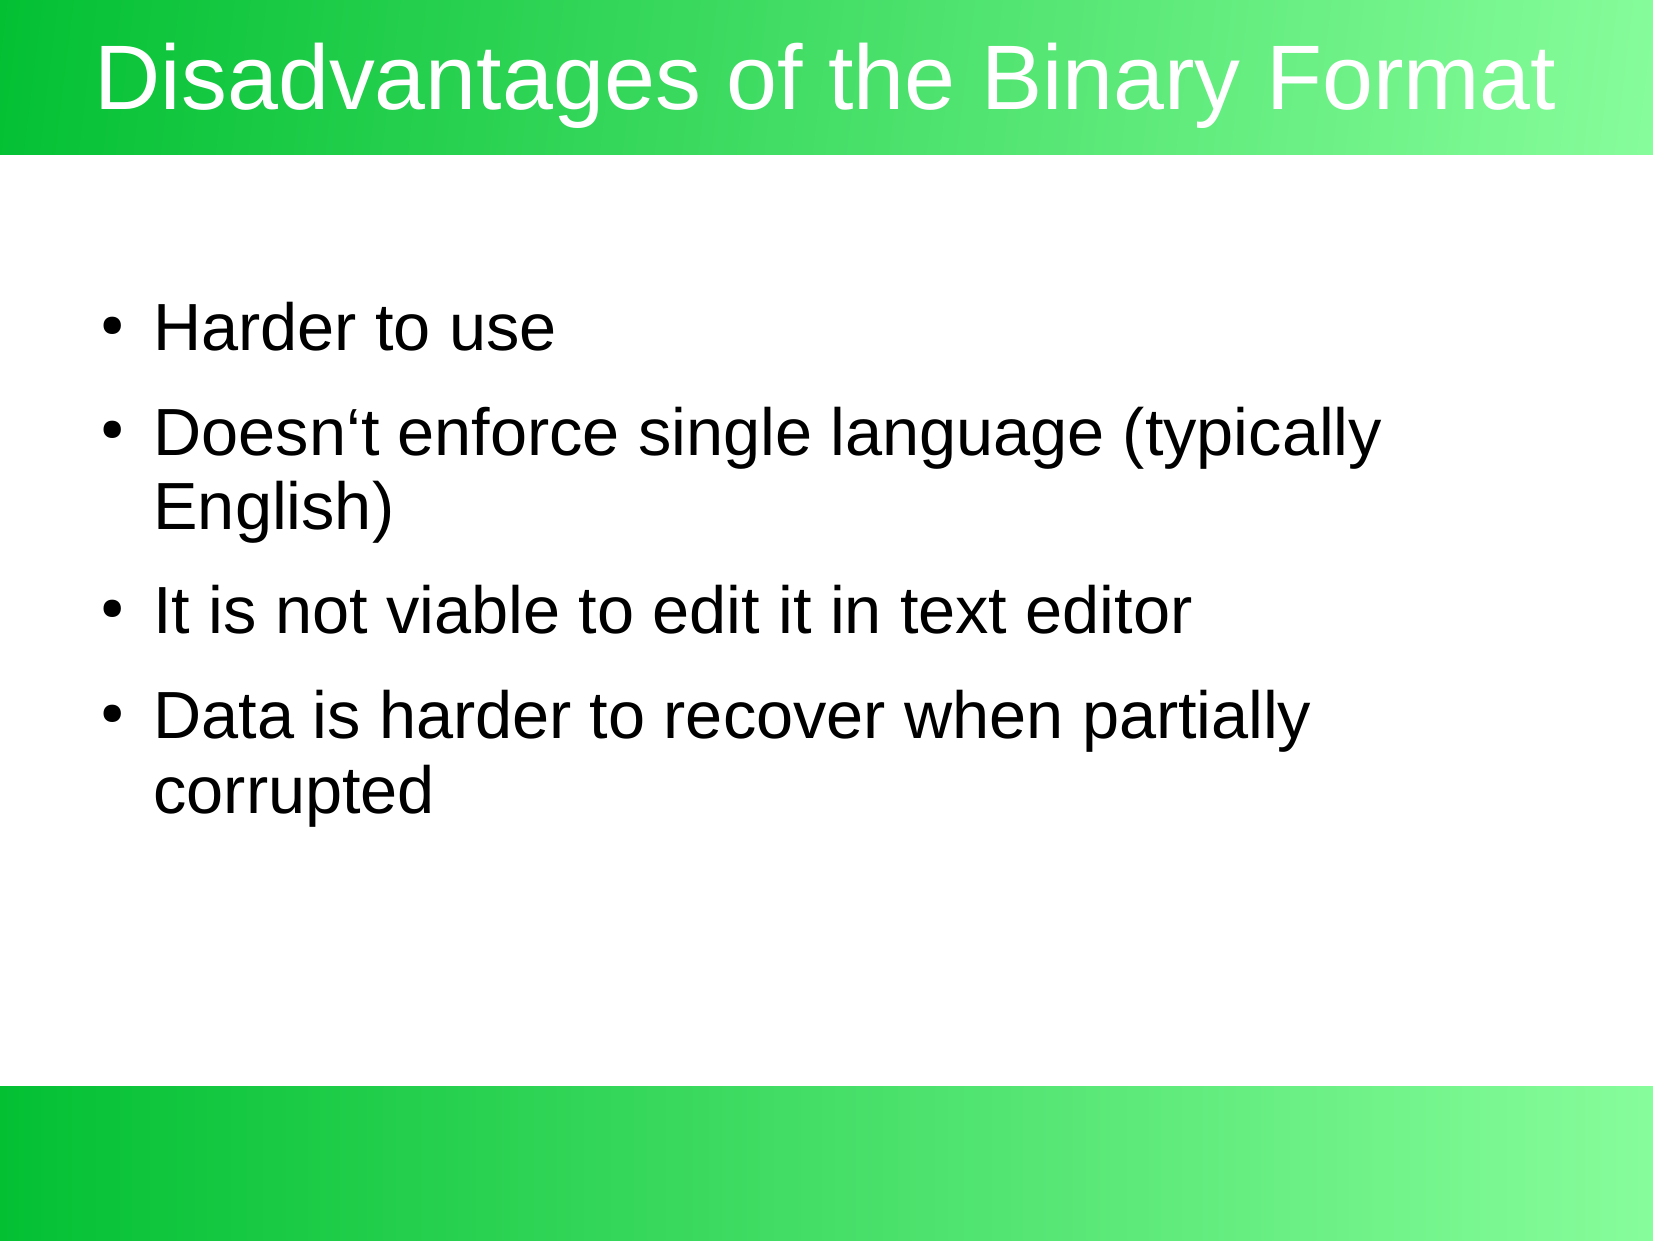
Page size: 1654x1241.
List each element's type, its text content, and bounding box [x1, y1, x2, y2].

list Harder to use Doesn‘t enforce single language (typically English) It is not viable to edit it in text editor Data is harder to recover when partially corrupted [82, 290, 1571, 1010]
title Disadvantages of the Binary Format [82, 25, 1571, 130]
